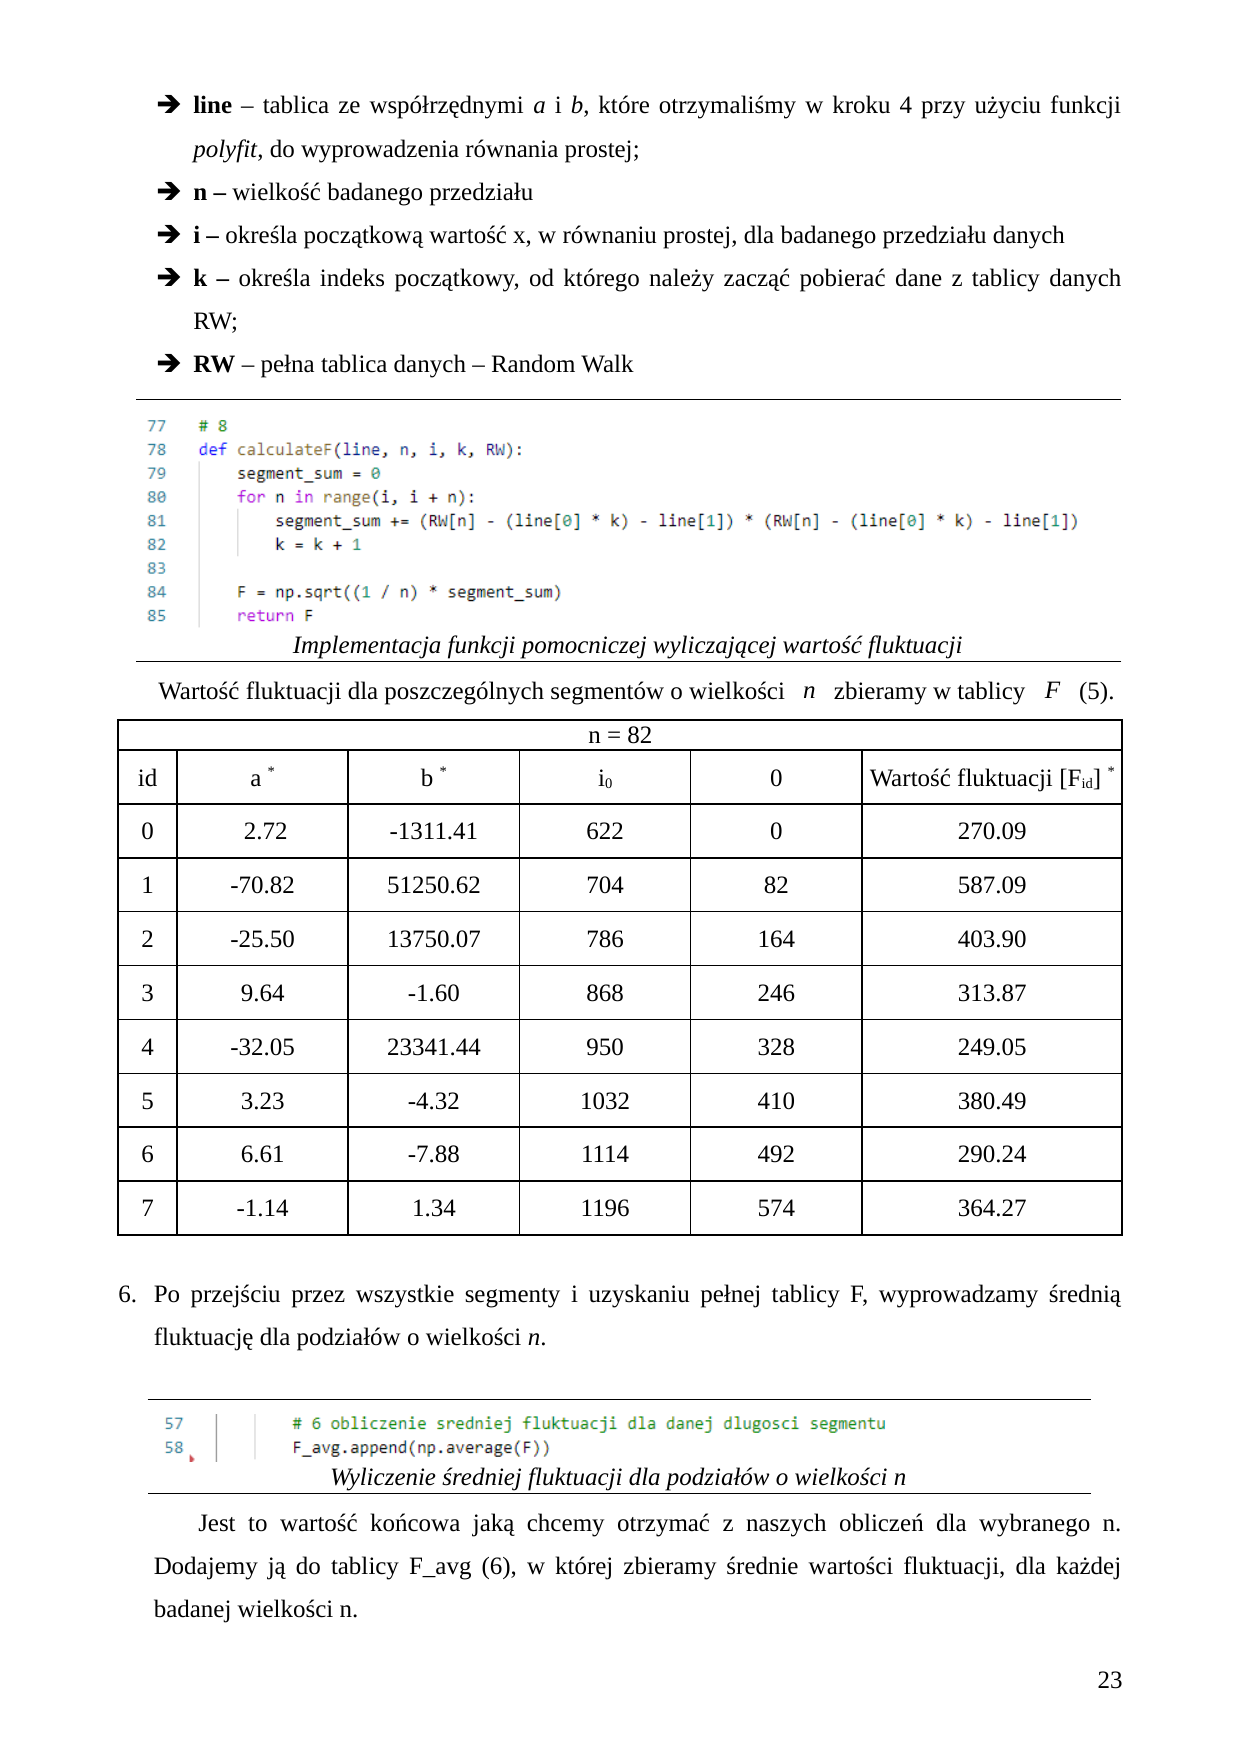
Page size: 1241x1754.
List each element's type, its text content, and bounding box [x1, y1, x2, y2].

table_cell 1032 [520, 1074, 690, 1126]
list k – określa indeks początkowy, od którego należy zacząć pobierać dane z tablicy danych RW; [156, 263, 1122, 335]
table_cell Wartość fluktuacji [Fid] * [863, 751, 1121, 803]
list [136, 400, 1121, 661]
table_cell 7 [119, 1182, 176, 1234]
table_cell 1.34 [349, 1182, 519, 1234]
table_cell 6.61 [178, 1128, 347, 1180]
table_cell 270.09 [863, 805, 1121, 857]
table_cell 0 [119, 805, 176, 857]
table_cell 1 [119, 859, 176, 911]
table_cell -1.60 [349, 966, 519, 1018]
text Wartość fluktuacji dla poszczególnych segmentów o wielkościzbieramy w tablicy(5). [118, 392, 1122, 704]
table_cell 704 [520, 859, 690, 911]
table_cell 2 [119, 912, 176, 965]
table_cell 246 [691, 966, 861, 1018]
table_cell 5 [119, 1074, 176, 1126]
table_cell 249.05 [863, 1020, 1121, 1072]
table_cell 328 [691, 1020, 861, 1072]
table_cell 2.72 [178, 805, 347, 857]
table_cell 82 [691, 859, 861, 911]
list [147, 1400, 1091, 1493]
list line – tablica ze współrzędnymi a i b, które otrzymaliśmy w kroku 4 przy użyciu funkcji polyfit, do wyprowadzenia równania prostej; [156, 91, 1122, 162]
table_cell 868 [520, 966, 690, 1018]
table_cell 380.49 [863, 1074, 1121, 1126]
table_cell -4.32 [349, 1074, 519, 1126]
table_cell 313.87 [863, 966, 1121, 1018]
table_cell 4 [119, 1020, 176, 1072]
table_cell -25.50 [178, 912, 347, 965]
table_cell i0 [520, 751, 690, 803]
table_cell 9.64 [178, 966, 347, 1018]
list RW – pełna tablica danych – Random Walk [156, 349, 1122, 378]
table_cell 950 [520, 1020, 690, 1072]
list Implementacja funkcji pomocniczej wyliczającej wartość fluktuacji [139, 630, 1118, 658]
table_cell -70.82 [178, 859, 347, 911]
table_cell b * [349, 751, 519, 803]
table_cell 574 [691, 1182, 861, 1234]
table_cell 1114 [520, 1128, 690, 1180]
list n – wielkość badanego przedziału [156, 177, 1122, 206]
table_cell -1311.41 [349, 805, 519, 857]
table_header n = 82 [119, 721, 1121, 749]
table_cell 6 [119, 1128, 176, 1180]
table_cell 587.09 [863, 859, 1121, 911]
table_cell 403.90 [863, 912, 1121, 965]
list Po przejściu przez wszystkie segmenty i uzyskaniu pełnej tablicy F, wyprowadzamy średnią fluktuację dla podziałów o wielkości n. [118, 1279, 1122, 1351]
table_cell 290.24 [863, 1128, 1121, 1180]
table_cell id [119, 751, 176, 803]
table_cell 1196 [520, 1182, 690, 1234]
table_cell 164 [691, 912, 861, 965]
picture [139, 414, 1119, 630]
table_cell 786 [520, 912, 690, 965]
table_cell 364.27 [863, 1182, 1121, 1234]
table_cell 3.23 [178, 1074, 347, 1126]
table_cell -1.14 [178, 1182, 347, 1234]
table_cell 410 [691, 1074, 861, 1126]
picture [150, 1414, 1089, 1462]
table_cell 492 [691, 1128, 861, 1180]
table_cell 0 [691, 805, 861, 857]
table_cell 13750.07 [349, 912, 519, 965]
table_cell 0 [691, 751, 861, 803]
list Wyliczenie średniej fluktuacji dla podziałów o wielkości n [150, 1462, 1088, 1490]
table_cell -7.88 [349, 1128, 519, 1180]
list i – określa początkową wartość x, w równaniu prostej, dla badanego przedziału danych [156, 220, 1122, 249]
table_cell 3 [119, 966, 176, 1018]
table_cell 23341.44 [349, 1020, 519, 1072]
text Jest to wartość końcowa jaką chcemy otrzymać z naszych obliczeń dla wybranego n. Dodajemy ją do tablicy F_avg (6), w której zbieramy średnie wartości fluktuacji, dla każdej badanej wielkości n. [118, 1408, 1122, 1623]
table_cell a * [178, 751, 347, 803]
table_cell 51250.62 [349, 859, 519, 911]
table_cell -32.05 [178, 1020, 347, 1072]
table_cell 622 [520, 805, 690, 857]
